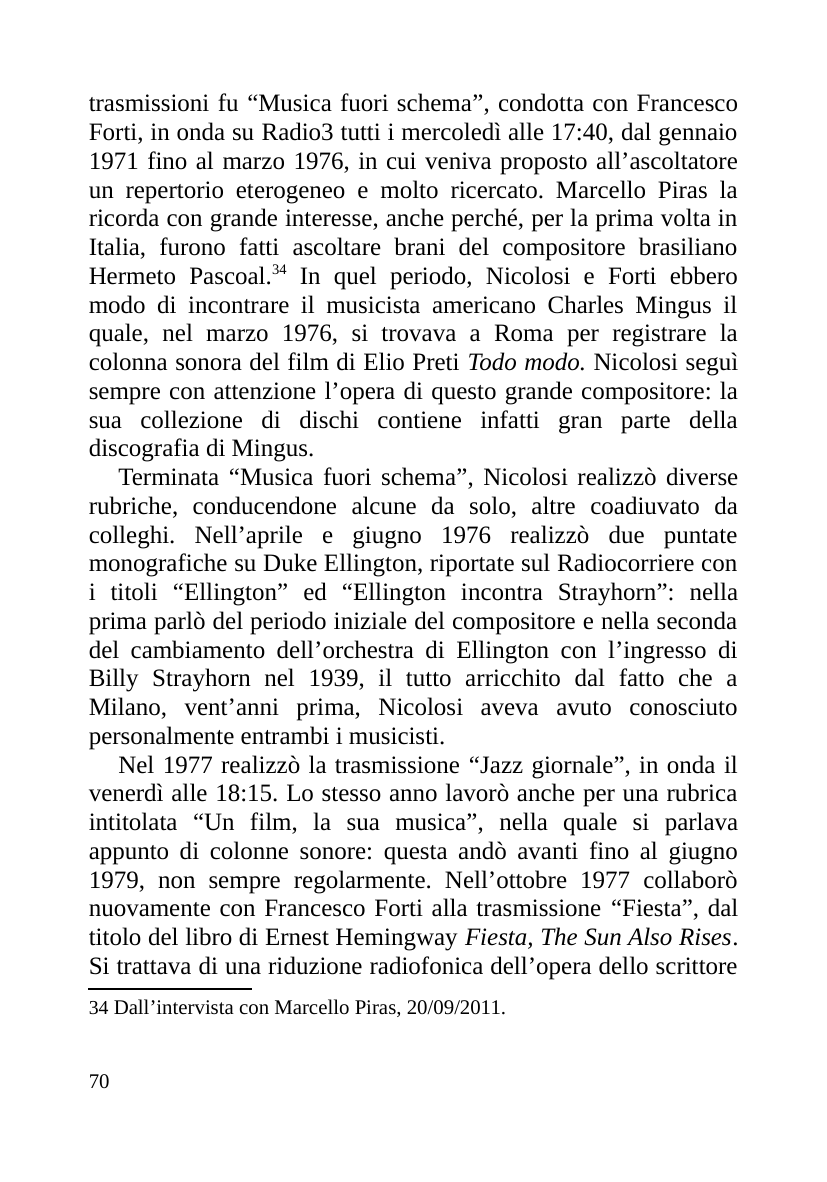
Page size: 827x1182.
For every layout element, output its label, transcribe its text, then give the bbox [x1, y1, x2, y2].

text Dall’intervista con Marcello Piras, 20/09/2011. [88, 995, 738, 1019]
text Nel 1977 realizzò la trasmissione “Jazz giornale”, in onda il venerdì alle 18:15. Lo stesso anno lavorò anche per una rubrica intitolata “Un film, la sua musica”, nella quale si parlava appunto di colonne sonore: questa andò avanti fino al giugno 1979, non sempre regolarmente. Nell’ottobre 1977 collaborò nuovamente con Francesco Forti alla trasmissione “Fiesta”, dal titolo del libro di Ernest Hemingway Fiesta, The Sun Also Rises. Si trattava di una riduzione radiofonica dell’opera dello scrittore [88, 750, 738, 980]
text trasmissioni fu “Musica fuori schema”, condotta con Francesco Forti, in onda su Radio3 tutti i mercoledì alle 17:40, dal gennaio 1971 fino al marzo 1976, in cui veniva proposto all’ascoltatore un repertorio eterogeneo e molto ricercato. Marcello Piras la ricorda con grande interesse, anche perché, per la prima volta in Italia, furono fatti ascoltare brani del compositore brasiliano Hermeto Pascoal. In quel periodo, Nicolosi e Forti ebbero modo di incontrare il musicista americano Charles Mingus il quale, nel marzo 1976, si trovava a Roma per registrare la colonna sonora del film di Elio Preti Todo modo. Nicolosi seguì sempre con attenzione l’opera di questo grande compositore: la sua collezione di dischi contiene infatti gran parte della discografia di Mingus. [88, 88, 738, 462]
text Terminata “Musica fuori schema”, Nicolosi realizzò diverse rubriche, conducendone alcune da solo, altre coadiuvato da colleghi. Nell’aprile e giugno 1976 realizzò due puntate monografiche su Duke Ellington, riportate sul Radiocorriere con i titoli “Ellington” ed “Ellington incontra Strayhorn”: nella prima parlò del periodo iniziale del compositore e nella seconda del cambiamento dell’orchestra di Ellington con l’ingresso di Billy Strayhorn nel 1939, il tutto arricchito dal fatto che a Milano, vent’anni prima, Nicolosi aveva avuto conosciuto personalmente entrambi i musicisti. [88, 462, 738, 750]
